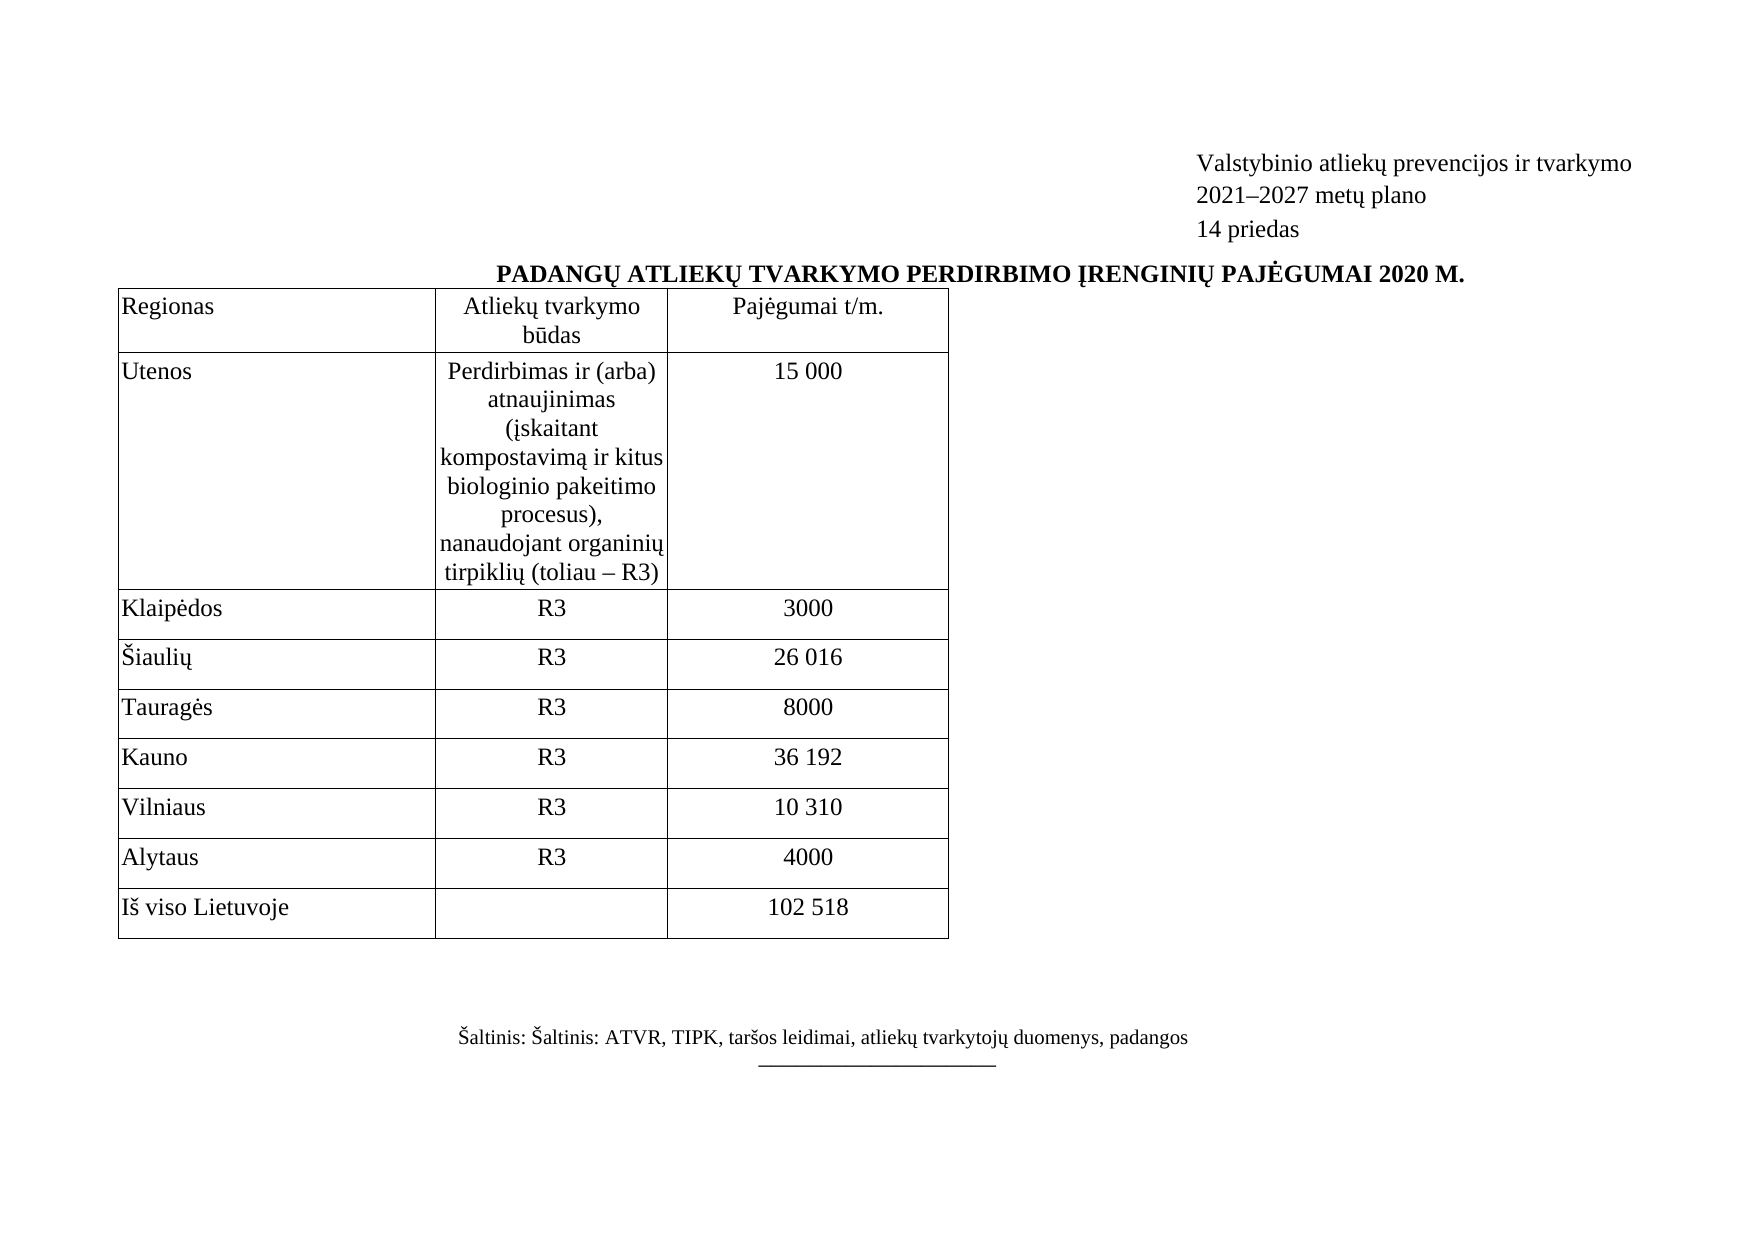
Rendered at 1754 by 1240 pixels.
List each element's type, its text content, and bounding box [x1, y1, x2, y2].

table_cell Klaipėdos [119, 590, 435, 638]
table_cell 10 310 [668, 789, 948, 838]
table_cell 36 192 [668, 739, 948, 788]
table_cell Tauragės [119, 690, 435, 738]
table_cell Kauno [119, 739, 435, 788]
table_cell R3 [436, 590, 667, 638]
table_cell 15 000 [668, 353, 948, 589]
table_cell R3 [436, 839, 667, 888]
table_cell Vilniaus [119, 789, 435, 838]
table_header Regionas [119, 289, 435, 352]
table_cell R3 [436, 640, 667, 688]
table_cell R3 [436, 690, 667, 738]
table_cell R3 [436, 739, 667, 788]
text 14 priedas [118, 214, 1636, 242]
text PADANGŲ ATLIEKŲ TVARKYMO PERDIRBIMO ĮRENGINIŲ PAJĖGUMAI 2020 M. [252, 259, 1636, 287]
text 2021–2027 metų plano [118, 181, 1636, 209]
table_cell Utenos [119, 353, 435, 589]
table_cell 8000 [668, 690, 948, 738]
table_header Pajėgumai t/m. [668, 289, 948, 352]
table_cell 26 016 [668, 640, 948, 688]
table_cell 102 518 [668, 889, 948, 938]
table_header Atliekų tvarkymo būdas [436, 289, 667, 352]
table_cell [436, 889, 667, 938]
table_cell Perdirbimas ir (arba) atnaujinimas (įskaitant kompostavimą ir kitus biologinio pakeitimo procesus), nanaudojant organinių tirpiklių (toliau – R3) [436, 353, 667, 589]
text Šaltinis: Šaltinis: ATVR, TIPK, taršos leidimai, atliekų tvarkytojų duomenys, padangos [458, 1025, 1636, 1049]
text ––––––––––––––––––– [118, 1049, 1636, 1078]
table_cell 3000 [668, 590, 948, 638]
table_cell Iš viso Lietuvoje [119, 889, 435, 938]
table_cell R3 [436, 789, 667, 838]
table_cell 4000 [668, 839, 948, 888]
text Valstybinio atliekų prevencijos ir tvarkymo [118, 148, 1636, 176]
table_cell Alytaus [119, 839, 435, 888]
table_cell Šiaulių [119, 640, 435, 688]
